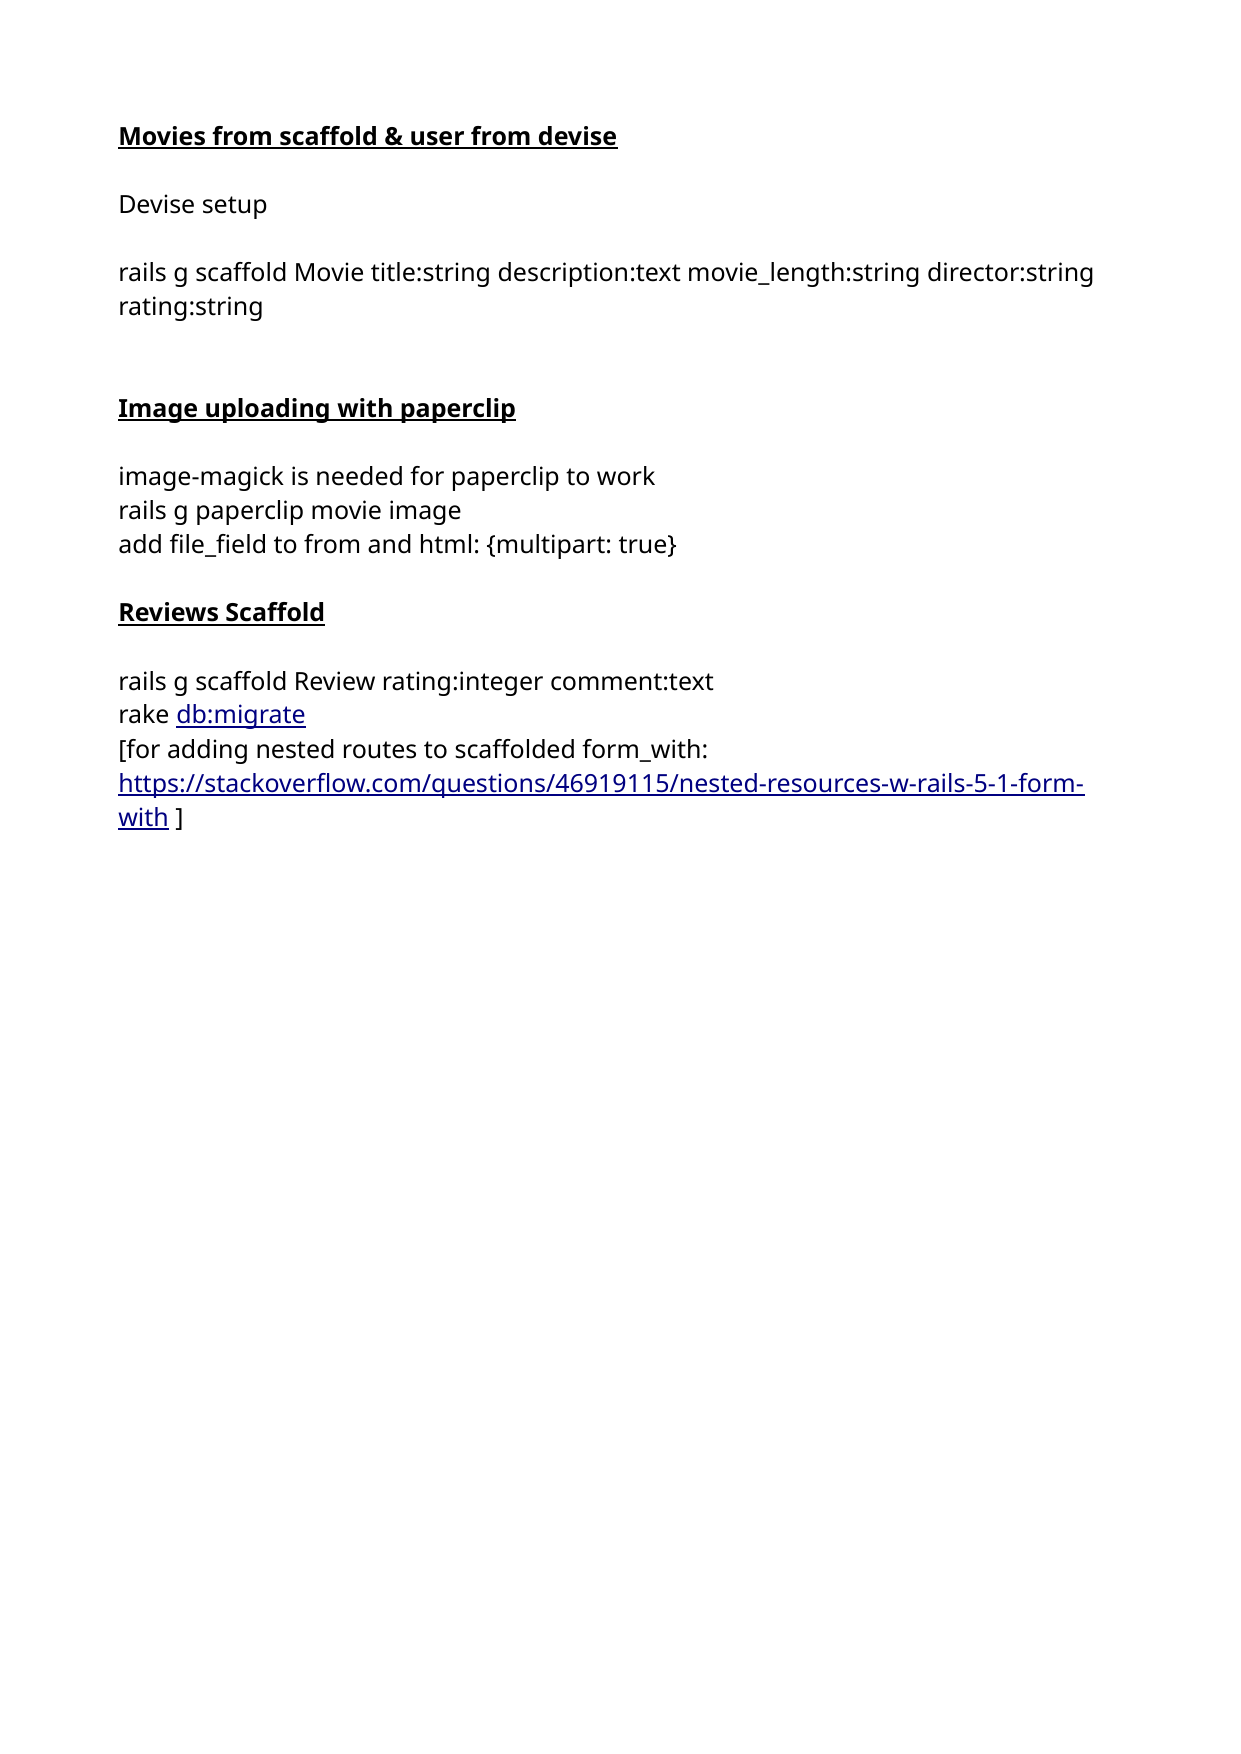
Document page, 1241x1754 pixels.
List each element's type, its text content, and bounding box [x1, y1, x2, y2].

text Reviews Scaffold [118, 595, 1122, 629]
text Movies from scaffold & user from devise [118, 118, 1122, 152]
text Image uploading with paperclip [118, 391, 1122, 425]
text image-magick is needed for paperclip to work [118, 459, 1122, 493]
text [for adding nested routes to scaffolded form_with: https://stackoverflow.com/questions/46919115/nested-resources-w-rails-5-1-form-with ] [118, 731, 1122, 833]
text Devise setup [118, 186, 1122, 220]
text rails g scaffold Movie title:string description:text movie_length:string director:string rating:string [118, 254, 1122, 322]
text rails g scaffold Review rating:integer comment:text [118, 663, 1122, 697]
text rails g paperclip movie image [118, 493, 1122, 527]
text rake db:migrate [118, 697, 1122, 731]
text add file_field to from and html: {multipart: true} [118, 527, 1122, 561]
